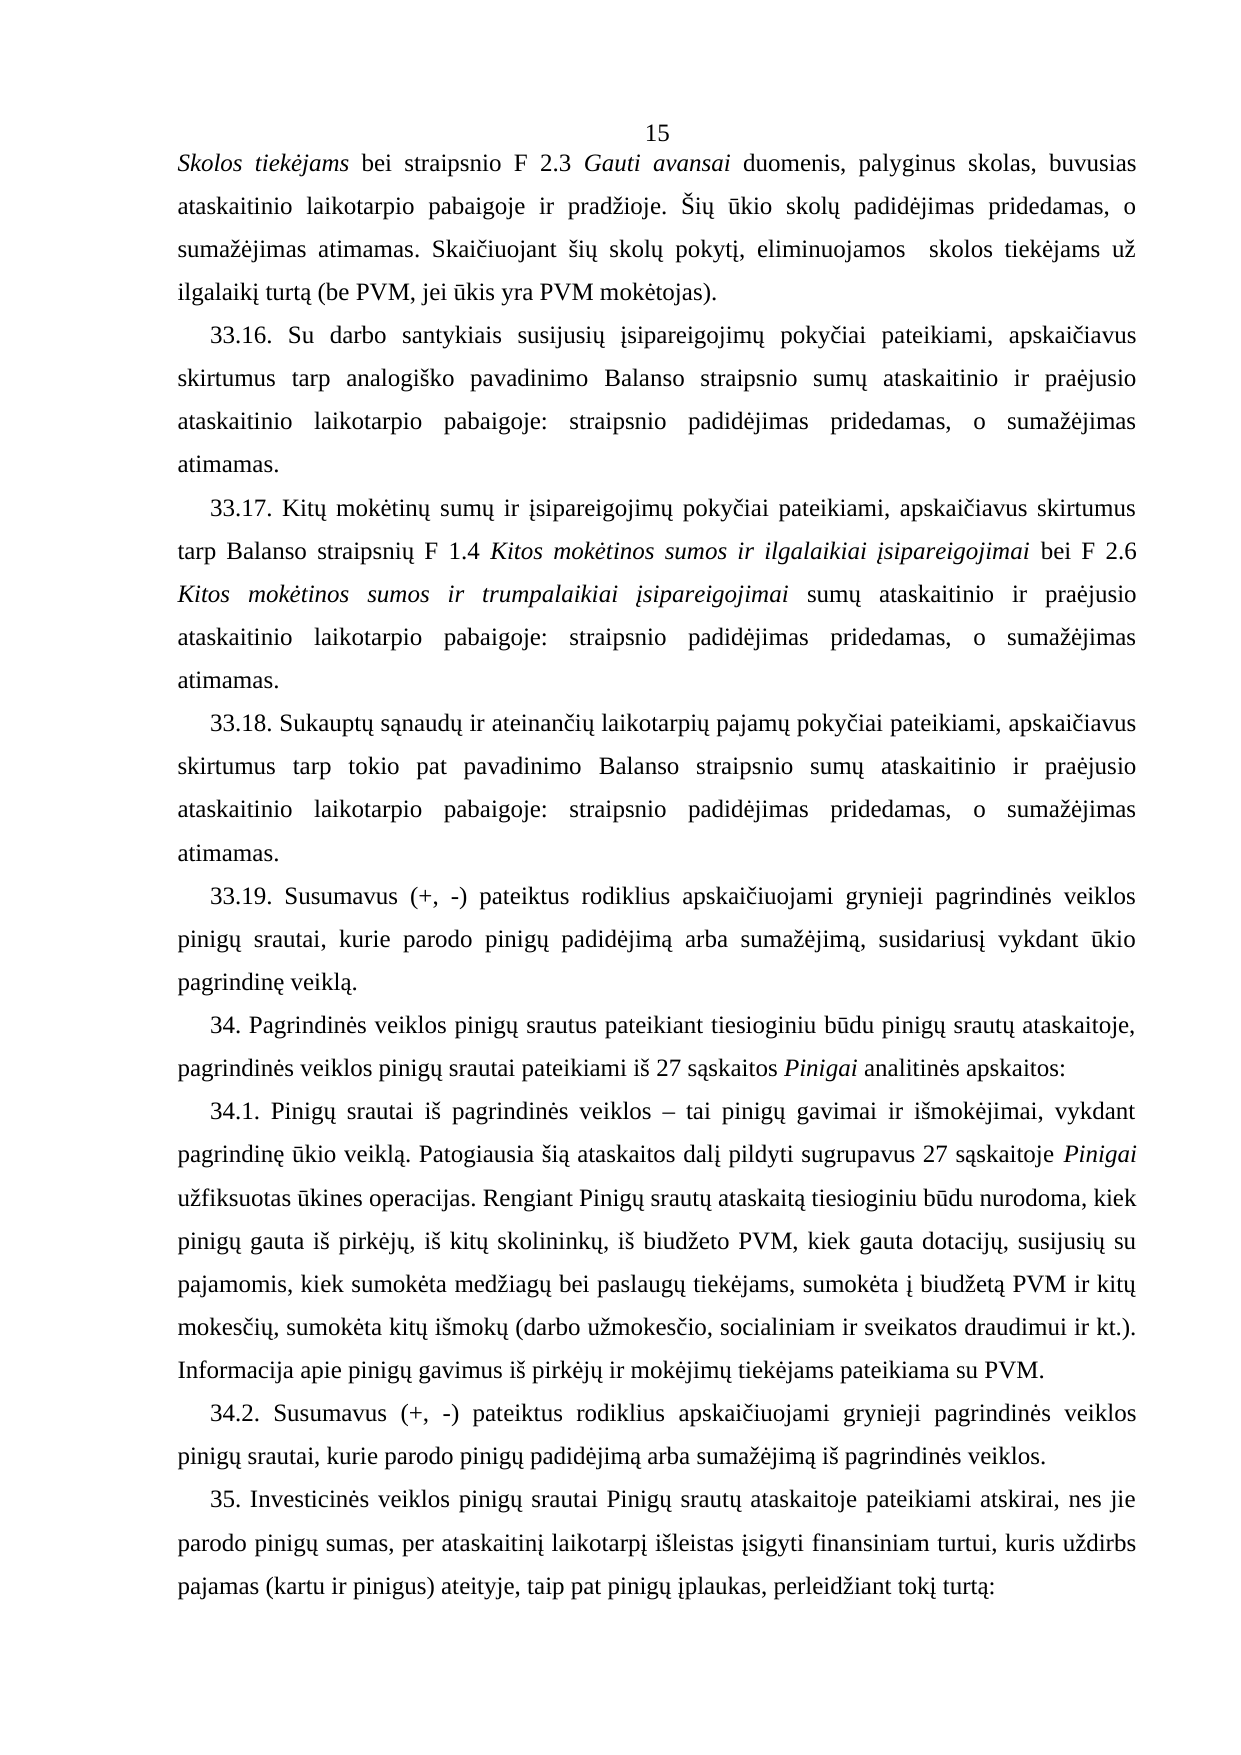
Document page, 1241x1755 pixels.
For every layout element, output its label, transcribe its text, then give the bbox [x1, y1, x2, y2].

text 35. Investicinės veiklos pinigų srautai Pinigų srautų ataskaitoje pateikiami atskirai, nes jie parodo pinigų sumas, per ataskaitinį laikotarpį išleistas įsigyti finansiniam turtui, kuris uždirbs pajamas (kartu ir pinigus) ateityje, taip pat pinigų įplaukas, perleidžiant tokį turtą: [177, 1484, 1137, 1599]
text 34.2. Susumavus (+, -) pateiktus rodiklius apskaičiuojami grynieji pagrindinės veiklos pinigų srautai, kurie parodo pinigų padidėjimą arba sumažėjimą iš pagrindinės veiklos. [177, 1398, 1137, 1470]
text 34.1. Pinigų srautai iš pagrindinės veiklos – tai pinigų gavimai ir išmokėjimai, vykdant pagrindinę ūkio veiklą. Patogiausia šią ataskaitos dalį pildyti sugrupavus 27 sąskaitoje Pinigai užfiksuotas ūkines operacijas. Rengiant Pinigų srautų ataskaitą tiesioginiu būdu nurodoma, kiek pinigų gauta iš pirkėjų, iš kitų skolininkų, iš biudžeto PVM, kiek gauta dotacijų, susijusių su pajamomis, kiek sumokėta medžiagų bei paslaugų tiekėjams, sumokėta į biudžetą PVM ir kitų mokesčių, sumokėta kitų išmokų (darbo užmokesčio, socialiniam ir sveikatos draudimui ir kt.). Informacija apie pinigų gavimus iš pirkėjų ir mokėjimų tiekėjams pateikiama su PVM. [177, 1096, 1137, 1384]
text 33.17. Kitų mokėtinų sumų ir įsipareigojimų pokyčiai pateikiami, apskaičiavus skirtumus tarp Balanso straipsnių F 1.4 Kitos mokėtinos sumos ir ilgalaikiai įsipareigojimai bei F 2.6 Kitos mokėtinos sumos ir trumpalaikiai įsipareigojimai sumų ataskaitinio ir praėjusio ataskaitinio laikotarpio pabaigoje: straipsnio padidėjimas pridedamas, o sumažėjimas atimamas. [177, 493, 1137, 694]
text Skolos tiekėjams bei straipsnio F 2.3 Gauti avansai duomenis, palyginus skolas, buvusias ataskaitinio laikotarpio pabaigoje ir pradžioje. Šių ūkio skolų padidėjimas pridedamas, o sumažėjimas atimamas. Skaičiuojant šių skolų pokytį, eliminuojamos skolos tiekėjams už ilgalaikį turtą (be PVM, jei ūkis yra PVM mokėtojas). [177, 148, 1137, 306]
text 34. Pagrindinės veiklos pinigų srautus pateikiant tiesioginiu būdu pinigų srautų ataskaitoje, pagrindinės veiklos pinigų srautai pateikiami iš 27 sąskaitos Pinigai analitinės apskaitos: [177, 1010, 1137, 1082]
text 33.18. Sukauptų sąnaudų ir ateinančių laikotarpių pajamų pokyčiai pateikiami, apskaičiavus skirtumus tarp tokio pat pavadinimo Balanso straipsnio sumų ataskaitinio ir praėjusio ataskaitinio laikotarpio pabaigoje: straipsnio padidėjimas pridedamas, o sumažėjimas atimamas. [177, 708, 1137, 866]
text 33.19. Susumavus (+, -) pateiktus rodiklius apskaičiuojami grynieji pagrindinės veiklos pinigų srautai, kurie parodo pinigų padidėjimą arba sumažėjimą, susidariusį vykdant ūkio pagrindinę veiklą. [177, 881, 1137, 996]
text 33.16. Su darbo santykiais susijusių įsipareigojimų pokyčiai pateikiami, apskaičiavus skirtumus tarp analogiško pavadinimo Balanso straipsnio sumų ataskaitinio ir praėjusio ataskaitinio laikotarpio pabaigoje: straipsnio padidėjimas pridedamas, o sumažėjimas atimamas. [177, 320, 1137, 478]
